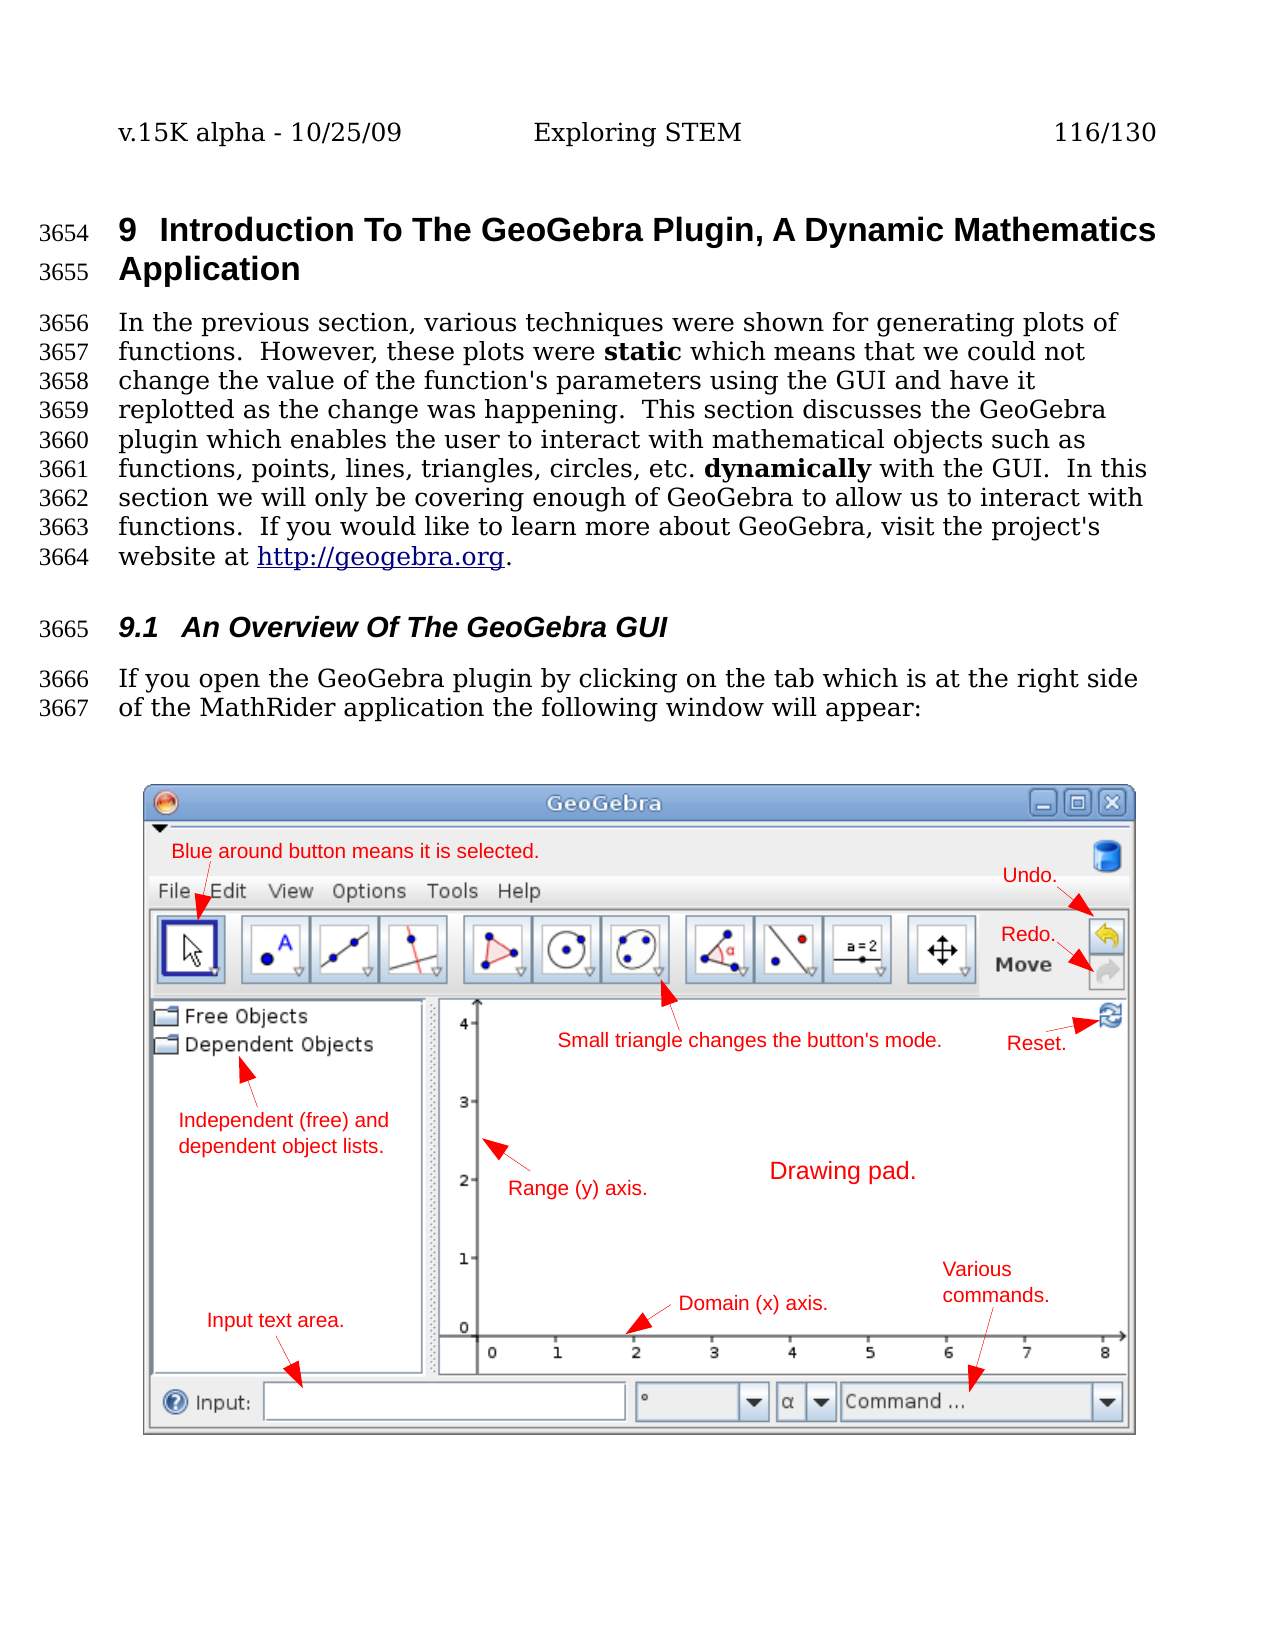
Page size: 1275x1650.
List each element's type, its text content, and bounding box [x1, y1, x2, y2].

text In the previous section, various techniques were shown for generating plots of functions. However, these plots were static which means that we could not change the value of the function's parameters using the GUI and have it replotted as the change was happening. This section discusses the GeoGebra plugin which enables the user to interact with mathematical objects such as functions, points, lines, triangles, circles, etc. dynamically with the GUI. In this section we will only be covering enough of GeoGebra to allow us to interact with functions. If you would like to learn more about GeoGebra, visit the project's website at http://geogebra.org. [118, 308, 1157, 571]
subtitle An Overview Of The GeoGebra GUI [118, 610, 1157, 643]
text If you open the GeoGebra plugin by clicking on the tab which is at the right side of the MathRider application the following window will appear: [118, 664, 1157, 723]
subtitle Introduction To The GeoGebra Plugin, A Dynamic Mathematics Application [118, 210, 1157, 287]
